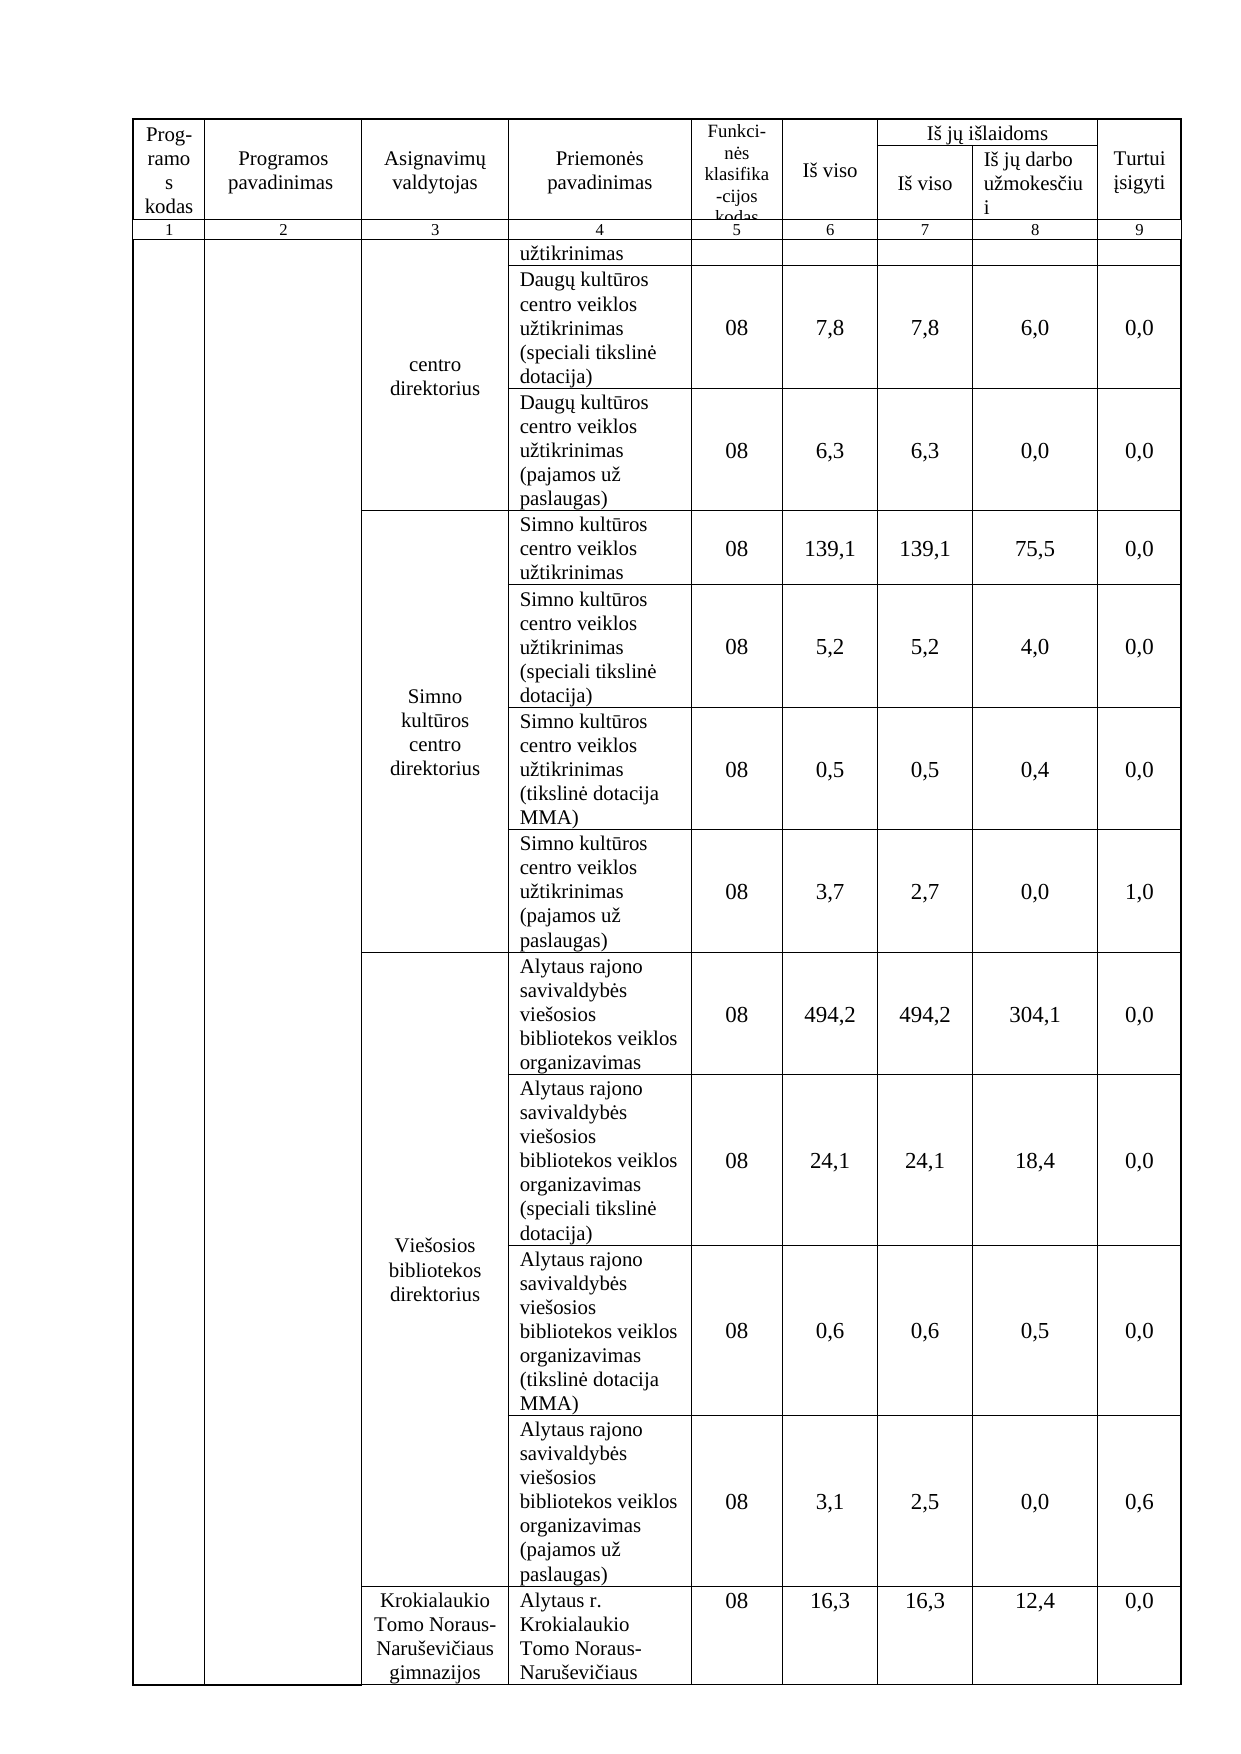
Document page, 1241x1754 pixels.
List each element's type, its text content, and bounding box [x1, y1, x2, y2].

table_cell 7,8 [878, 266, 972, 388]
table_cell 6,3 [783, 389, 877, 510]
table_cell 0,0 [1098, 585, 1180, 707]
table_cell 0,0 [1098, 708, 1180, 829]
table_cell užtikrinimas [509, 240, 691, 265]
table_cell 3,7 [783, 830, 877, 952]
table_cell 0,0 [1098, 953, 1180, 1074]
table_cell Alytaus rajono savivaldybės viešosios bibliotekos veiklos organizavimas (speciali tikslinė dotacija) [509, 1075, 691, 1244]
table_cell 0,5 [783, 708, 877, 829]
table_header Asignavimų valdytojas [362, 120, 508, 219]
table_cell Viešosios bibliotekos direktorius [362, 953, 508, 1586]
table_cell Daugų kultūros centro veiklos užtikrinimas (speciali tikslinė dotacija) [509, 266, 691, 388]
table_cell Krokialaukio Tomo Noraus-Naruševičiaus gimnazijos [362, 1587, 508, 1684]
table_cell Iš viso [878, 146, 972, 219]
table_cell 16,3 [783, 1587, 877, 1684]
table_header Prog-ramos kodas [134, 120, 204, 219]
table_cell centro direktorius [362, 240, 508, 510]
table_cell [1098, 240, 1180, 265]
table_cell 494,2 [878, 953, 972, 1074]
table_cell 2 [205, 220, 361, 239]
table_cell [134, 240, 204, 1684]
table_cell 6 [783, 220, 877, 239]
table_cell 0,4 [973, 708, 1097, 829]
table_cell Alytaus rajono savivaldybės viešosios bibliotekos veiklos organizavimas [509, 953, 691, 1074]
table_cell 139,1 [783, 511, 877, 584]
table_cell 7,8 [783, 266, 877, 388]
table_cell Simno kultūros centro veiklos užtikrinimas (tikslinė dotacija MMA) [509, 708, 691, 829]
table_header Priemonės pavadinimas [509, 120, 691, 219]
table_cell [783, 240, 877, 265]
table_header Programos pavadinimas [205, 120, 361, 219]
table_cell 12,4 [973, 1587, 1097, 1684]
table_header Iš viso [783, 120, 877, 219]
table_cell 494,2 [783, 953, 877, 1074]
table_cell Simno kultūros centro direktorius [362, 511, 508, 952]
table_cell 5 [692, 220, 782, 239]
table_cell 08 [692, 830, 782, 952]
table_cell Daugų kultūros centro veiklos užtikrinimas (pajamos už paslaugas) [509, 389, 691, 510]
table_cell 0,5 [973, 1246, 1097, 1415]
table_cell 0,0 [1098, 1246, 1180, 1415]
table_cell 08 [692, 708, 782, 829]
table_cell [205, 240, 361, 1684]
table_cell 4,0 [973, 585, 1097, 707]
table_cell 6,3 [878, 389, 972, 510]
table_header Funkci-nės klasifika-cijos kodas [692, 120, 782, 219]
table_cell 08 [692, 389, 782, 510]
table_cell 0,0 [1098, 511, 1180, 584]
table_cell Alytaus rajono savivaldybės viešosios bibliotekos veiklos organizavimas (tikslinė dotacija MMA) [509, 1246, 691, 1415]
table_cell 0,0 [973, 830, 1097, 952]
table_cell 3,1 [783, 1416, 877, 1586]
table_cell 5,2 [878, 585, 972, 707]
table_cell 0,6 [878, 1246, 972, 1415]
table_cell Alytaus r. Krokialaukio Tomo Noraus-Naruševičiaus [509, 1587, 691, 1684]
table_cell 7 [878, 220, 972, 239]
table_cell Simno kultūros centro veiklos užtikrinimas (speciali tikslinė dotacija) [509, 585, 691, 707]
table_cell 16,3 [878, 1587, 972, 1684]
table_cell 0,0 [1098, 389, 1180, 510]
table_cell [692, 240, 782, 265]
table_cell 08 [692, 1075, 782, 1244]
table_cell 8 [973, 220, 1097, 239]
table_cell 08 [692, 1416, 782, 1586]
table_cell [973, 240, 1097, 265]
table_cell 0,5 [878, 708, 972, 829]
table_cell Simno kultūros centro veiklos užtikrinimas [509, 511, 691, 584]
table_cell 08 [692, 953, 782, 1074]
table_cell 0,0 [1098, 266, 1180, 388]
table_cell 75,5 [973, 511, 1097, 584]
table_cell 08 [692, 585, 782, 707]
table_cell 2,7 [878, 830, 972, 952]
table_cell 08 [692, 1587, 782, 1684]
table_cell 0,0 [1098, 1075, 1180, 1244]
table_cell 0,0 [973, 389, 1097, 510]
table_cell 0,0 [973, 1416, 1097, 1586]
table_cell 4 [509, 220, 691, 239]
table_cell 5,2 [783, 585, 877, 707]
table_cell 3 [362, 220, 508, 239]
table_cell 0,6 [783, 1246, 877, 1415]
table_cell Simno kultūros centro veiklos užtikrinimas (pajamos už paslaugas) [509, 830, 691, 952]
table_cell 0,0 [1098, 1587, 1180, 1684]
table_cell 08 [692, 266, 782, 388]
table_cell Iš jų darbo užmokesčiui [973, 146, 1097, 219]
table_header Turtui įsigyti [1098, 120, 1180, 219]
table_cell 24,1 [878, 1075, 972, 1244]
table_cell 9 [1098, 220, 1181, 239]
table_cell Alytaus rajono savivaldybės viešosios bibliotekos veiklos organizavimas (pajamos už paslaugas) [509, 1416, 691, 1586]
table_cell 2,5 [878, 1416, 972, 1586]
table_cell 139,1 [878, 511, 972, 584]
table_cell 24,1 [783, 1075, 877, 1244]
table_header Iš jų išlaidoms [878, 120, 1097, 145]
table_cell 18,4 [973, 1075, 1097, 1244]
table_cell 08 [692, 511, 782, 584]
table_cell 1 [133, 220, 204, 239]
table_cell 6,0 [973, 266, 1097, 388]
table_cell 08 [692, 1246, 782, 1415]
table_cell 0,6 [1098, 1416, 1180, 1586]
table_cell [878, 240, 972, 265]
table_cell 1,0 [1098, 830, 1180, 952]
table_cell 304,1 [973, 953, 1097, 1074]
